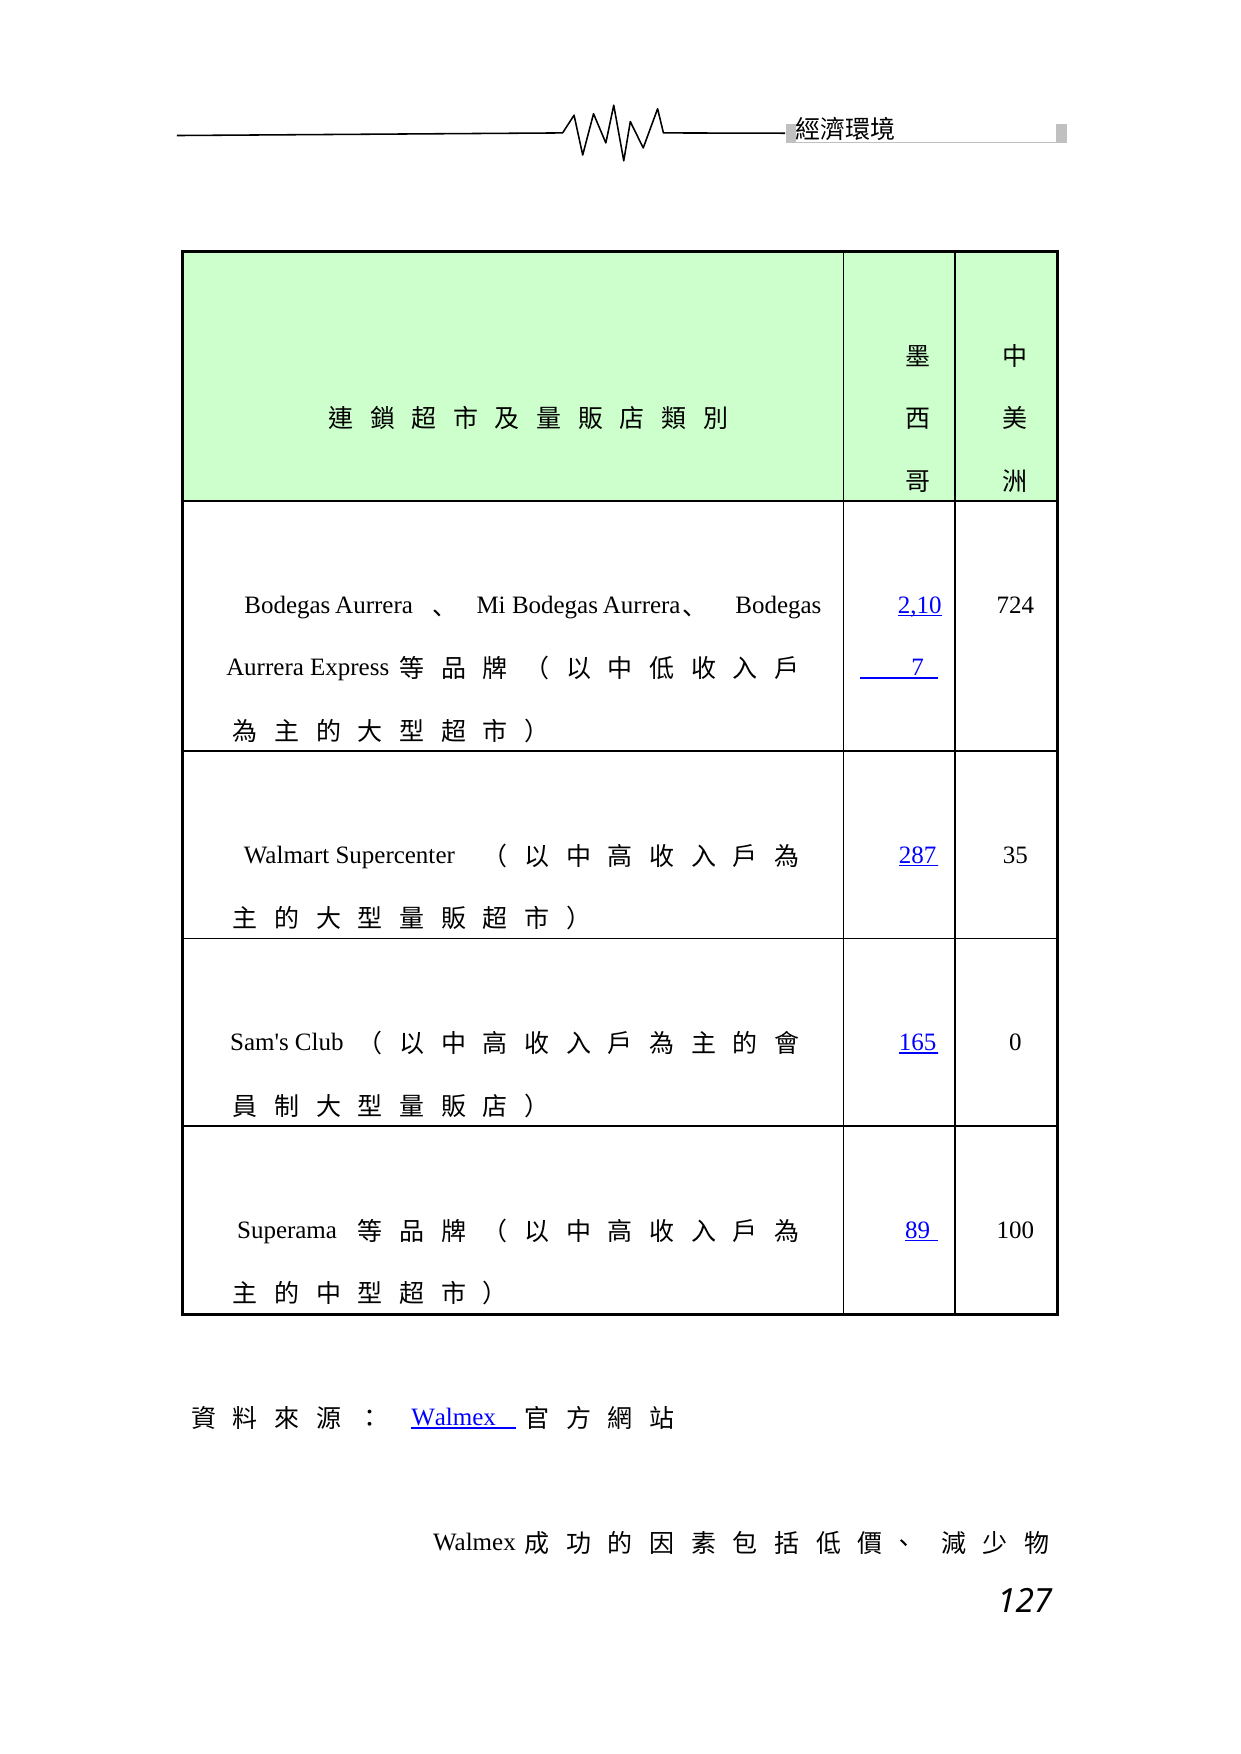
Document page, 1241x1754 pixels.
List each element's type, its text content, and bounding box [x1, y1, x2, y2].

table_cell 100 [956, 1127, 1056, 1313]
table_cell Sam's Club（以中高收入戶為主的會員制大型量販店） [184, 939, 843, 1125]
table_header 中美洲 [956, 253, 1056, 500]
table_cell 0 [956, 939, 1056, 1125]
table_cell Superama等品牌（以中高收入戶為主的中型超市） [184, 1127, 843, 1313]
table_cell 287 [844, 752, 954, 938]
table_header 連鎖超市及量販店類別 [184, 253, 843, 500]
table_cell 724 [956, 502, 1056, 750]
text Walmex成功的因素包括低價、減少物 [367, 1500, 1058, 1563]
text 資料來源：Walmex官方網站 [183, 1375, 1058, 1438]
table_cell 2,107 [844, 502, 954, 750]
table_cell Bodegas Aurrera、Mi Bodegas Aurrera、Bodegas Aurrera Express等品牌（以中低收入戶為主的大型超市） [184, 502, 843, 750]
table_header 墨西哥 [844, 253, 954, 500]
table_cell 165 [844, 939, 954, 1125]
table_cell 35 [956, 752, 1056, 938]
table_cell 89 [844, 1127, 954, 1313]
table_cell Walmart Supercenter（以中高收入戶為主的大型量販超市） [184, 752, 843, 938]
